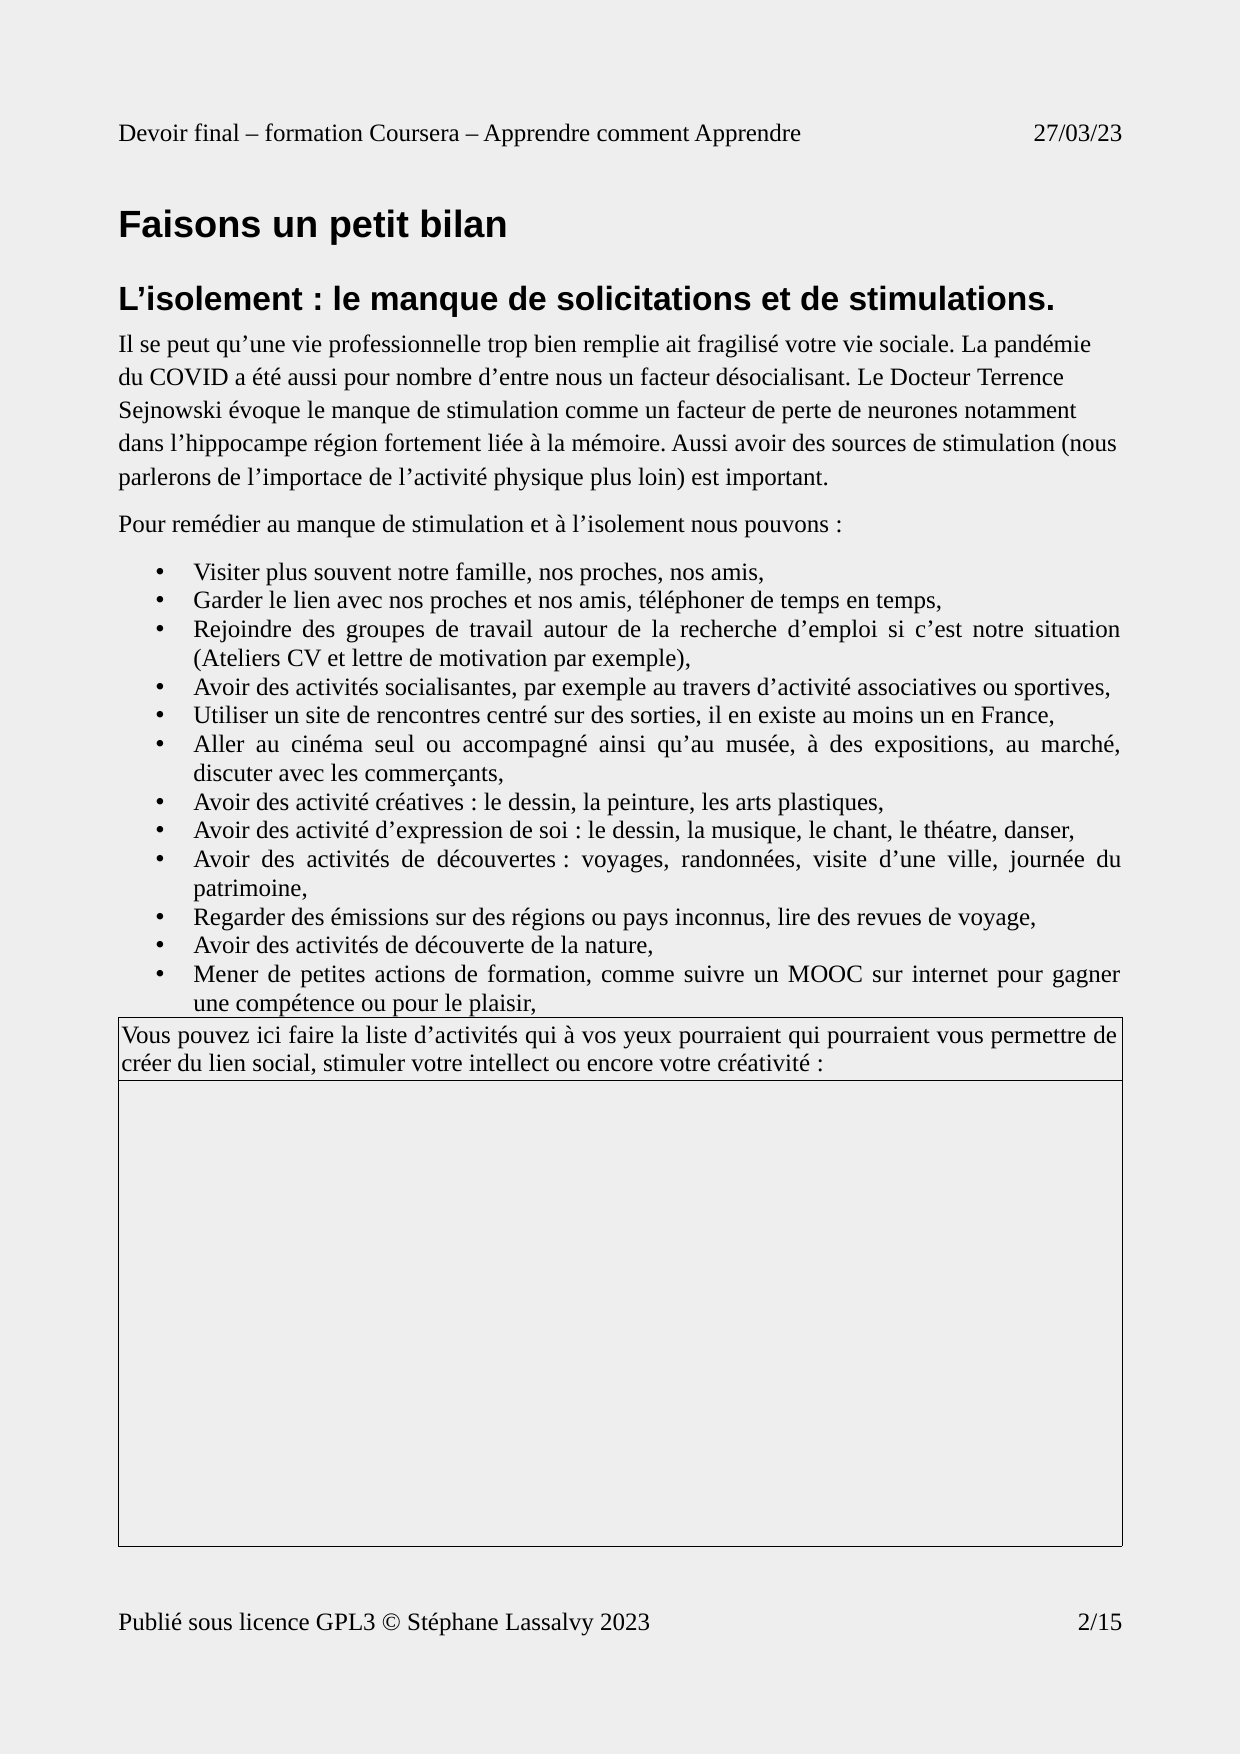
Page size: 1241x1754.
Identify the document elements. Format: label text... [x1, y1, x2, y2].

list Avoir des activités socialisantes, par exemple au travers d’activité associatives ou sportives, [156, 672, 1122, 701]
table_cell [119, 1081, 1122, 1546]
list Rejoindre des groupes de travail autour de la recherche d’emploi si c’est notre situation (Ateliers CV et lettre de motivation par exemple), [156, 614, 1122, 672]
list Avoir des activité créatives : le dessin, la peinture, les arts plastiques, [156, 787, 1122, 816]
list Garder le lien avec nos proches et nos amis, téléphoner de temps en temps, [156, 586, 1122, 614]
list Visiter plus souvent notre famille, nos proches, nos amis, [156, 557, 1122, 586]
subtitle L’isolement : le manque de solicitations et de stimulations. [118, 278, 1122, 317]
table_header Vous pouvez ici faire la liste d’activités qui à vos yeux pourraient qui pourraient vous permettre de créer du lien social, stimuler votre intellect ou encore votre créativité : [119, 1018, 1122, 1080]
subtitle Faisons un petit bilan [118, 201, 1122, 245]
text Pour remédier au manque de stimulation et à l’isolement nous pouvons : [118, 509, 1122, 538]
list Regarder des émissions sur des régions ou pays inconnus, lire des revues de voyage, [156, 902, 1122, 931]
list Mener de petites actions de formation, comme suivre un MOOC sur internet pour gagner une compétence ou pour le plaisir, [156, 959, 1122, 1017]
list Avoir des activités de découvertes : voyages, randonnées, visite d’une ville, journée du patrimoine, [156, 844, 1122, 902]
list Avoir des activité d’expression de soi : le dessin, la musique, le chant, le théatre, danser, [156, 816, 1122, 844]
list Aller au cinéma seul ou accompagné ainsi qu’au musée, à des expositions, au marché, discuter avec les commerçants, [156, 729, 1122, 787]
list Avoir des activités de découverte de la nature, [156, 931, 1122, 959]
text Il se peut qu’une vie professionnelle trop bien remplie ait fragilisé votre vie sociale. La pandémie du COVID a été aussi pour nombre d’entre nous un facteur désocialisant. Le Docteur Terrence Sejnowski évoque le manque de stimulation comme un facteur de perte de neurones notamment dans l’hippocampe région fortement liée à la mémoire. Aussi avoir des sources de stimulation (nous parlerons de l’importace de l’activité physique plus loin) est important. [118, 329, 1122, 490]
list Utiliser un site de rencontres centré sur des sorties, il en existe au moins un en France, [156, 701, 1122, 729]
